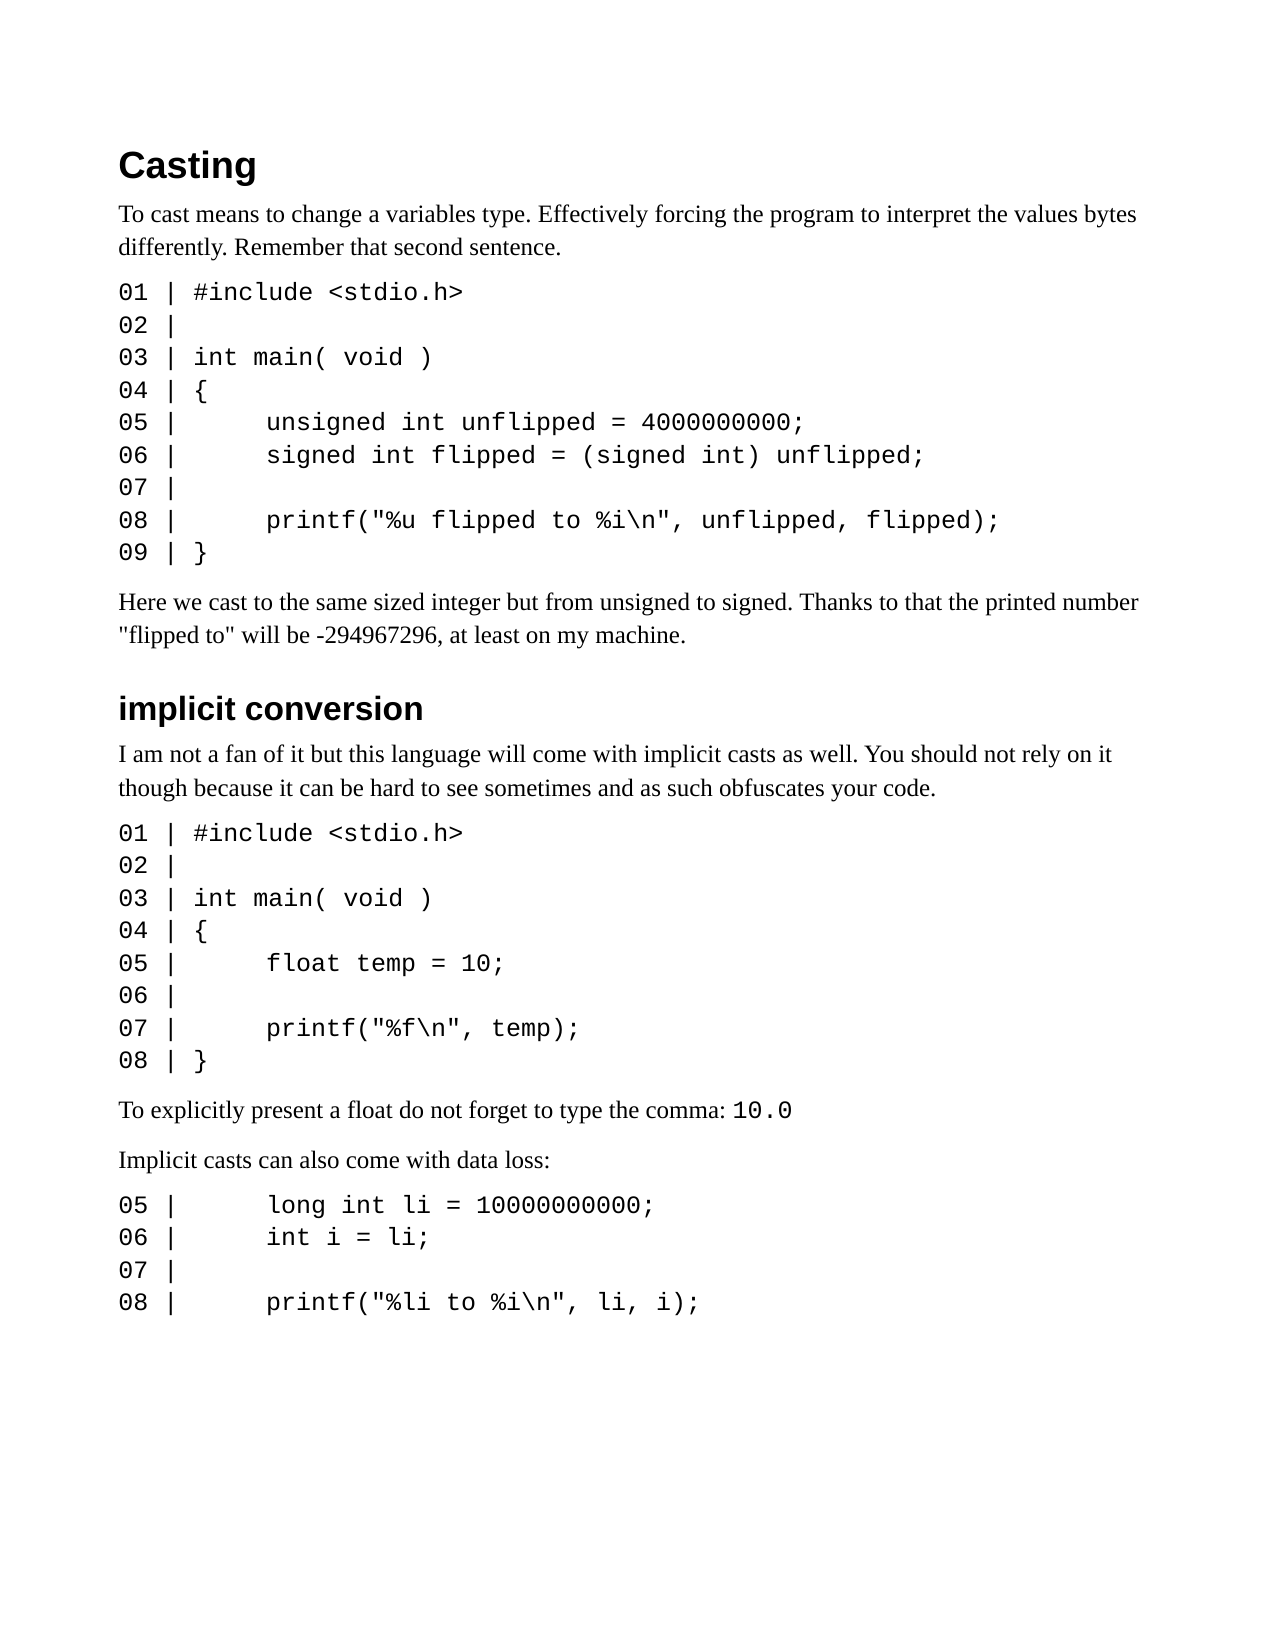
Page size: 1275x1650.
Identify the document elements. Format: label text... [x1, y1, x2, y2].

text Implicit casts can also come with data loss: [118, 1145, 1157, 1173]
text Here we cast to the same sized integer but from unsigned to signed. Thanks to that the printed number "flipped to" will be -294967296, at least on my machine. [118, 587, 1157, 649]
text To explicitly present a float do not forget to type the comma: 10.0 [118, 1095, 1157, 1126]
text 01 | #include <stdio.h> 02 | 03 | int main( void ) 04 | { 05 | unsigned int unflipped = 4000000000; 06 | signed int flipped = (signed int) unflipped; 07 | 08 | printf("%u flipped to %i\n", unflipped, flipped); 09 | } [118, 280, 1157, 568]
subtitle implicit conversion [118, 688, 1157, 727]
text 05 | long int li = 10000000000; 06 | int i = li; 07 | 08 | printf("%li to %i\n", li, i); [118, 1192, 1157, 1318]
text I am not a fan of it but this language will come with implicit casts as well. You should not rely on it though because it can be hard to see sometimes and as such obfuscates your code. [118, 739, 1157, 801]
text 01 | #include <stdio.h> 02 | 03 | int main( void ) 04 | { 05 | float temp = 10; 06 | 07 | printf("%f\n", temp); 08 | } [118, 820, 1157, 1076]
subtitle Casting [118, 143, 1157, 187]
text To cast means to change a variables type. Effectively forcing the program to interpret the values bytes differently. Remember that second sentence. [118, 199, 1157, 261]
